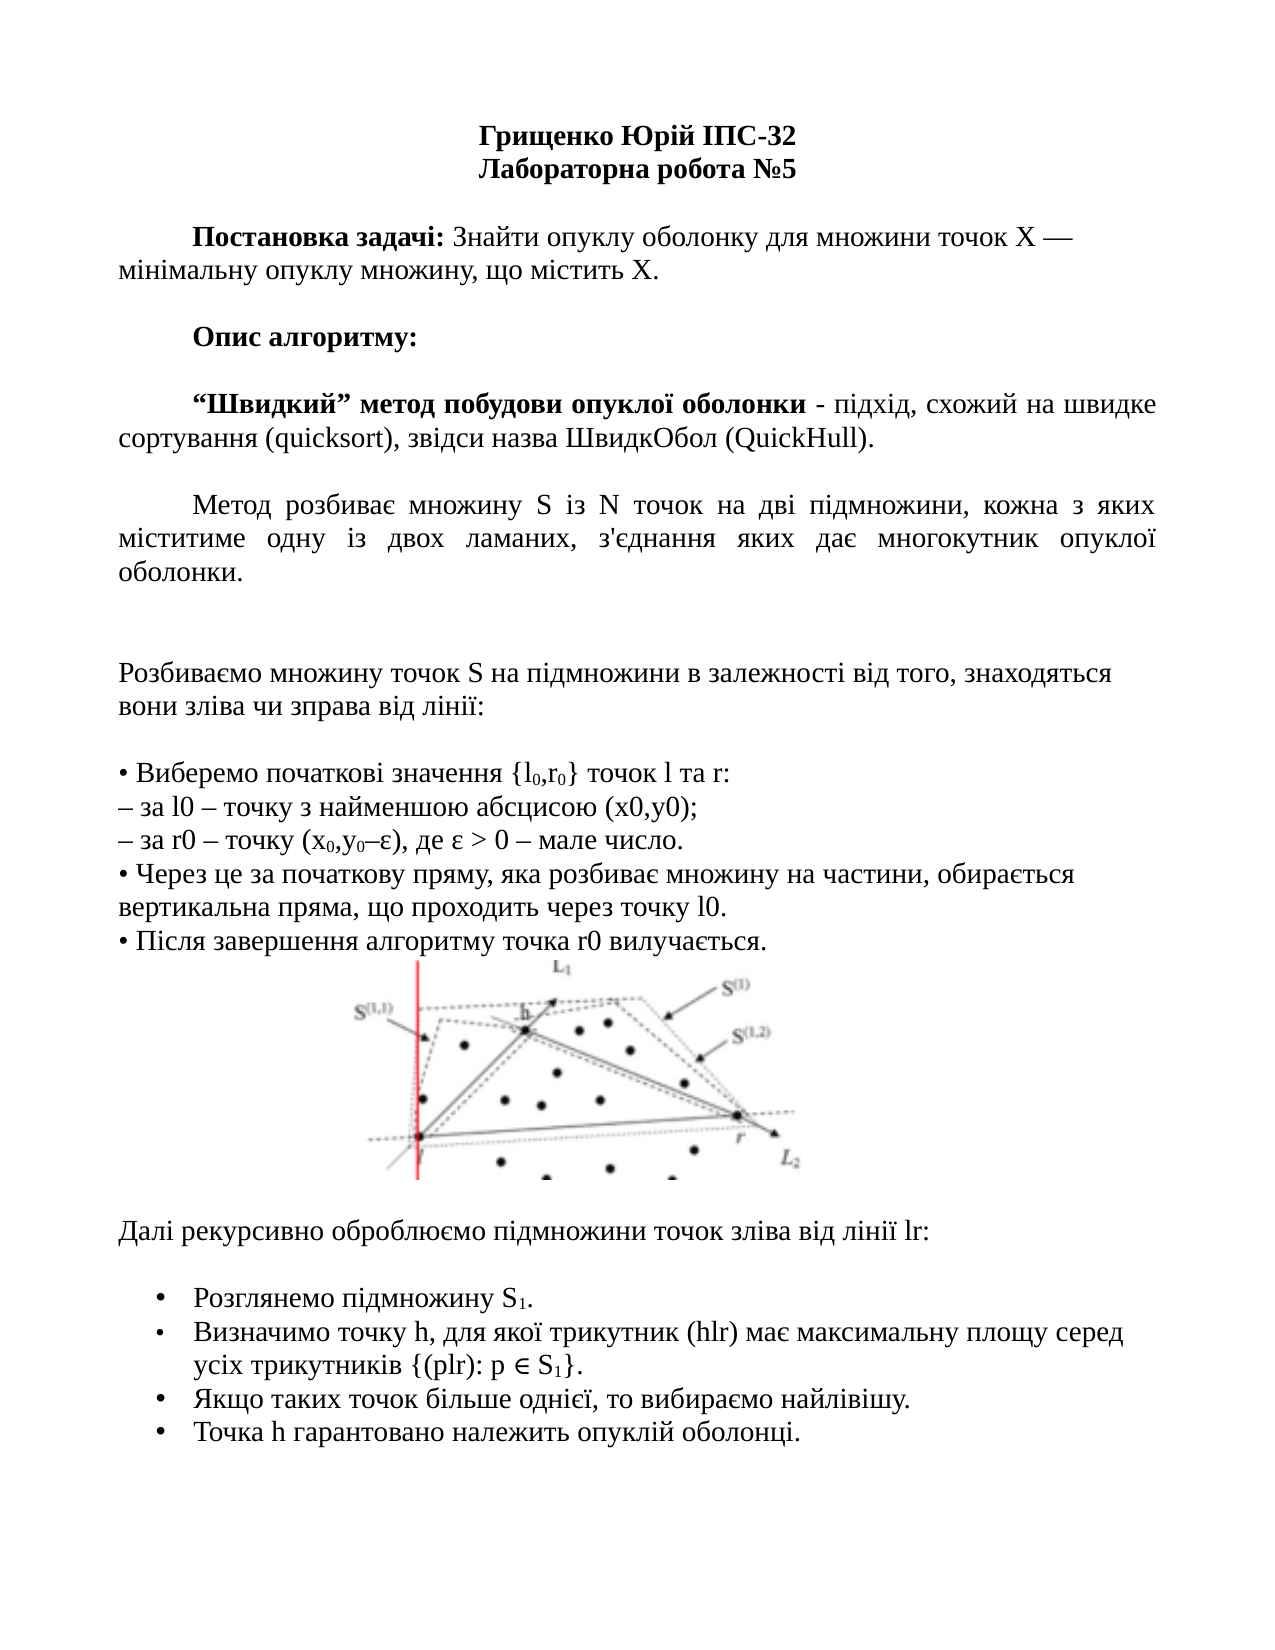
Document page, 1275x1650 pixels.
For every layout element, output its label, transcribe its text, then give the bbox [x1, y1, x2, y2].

text – за l0 – точку з найменшою абсцисою (x0,y0); [118, 789, 1157, 822]
picture [338, 960, 832, 1180]
list Точка h гарантовано належить опуклій оболонці. [156, 1414, 1157, 1448]
list Якщо таких точок більше однієї, то вибираємо найлівішу. [156, 1381, 1157, 1414]
list Визначимо точку h, для якої трикутник (hlr) має максимальну площу серед усіх трикутників {(plr): p ∈ S1}. [156, 1314, 1157, 1381]
text Розбиваємо множину точок S на підмножини в залежності від того, знаходяться вони зліва чи зправа від лінії: [118, 655, 1157, 722]
text Далі рекурсивно оброблюємо підмножини точок зліва від лінії lr: [118, 1213, 1157, 1246]
text • Після завершення алгоритму точка r0 вилучається. [118, 923, 1157, 957]
text Опис алгоритму: [118, 319, 1157, 353]
text Лабораторна робота №5 [118, 152, 1157, 185]
list Розглянемо підмножину S1. [156, 1280, 1157, 1314]
text Метод розбиває множину S із N точок на дві підмножини, кожна з яких міститиме одну із двох ламаних, з'єднання яких дає многокутник опуклої оболонки. [118, 487, 1157, 588]
text Постановка задачі: Знайти опуклу оболонку для множини точок Х — мінімальну опуклу множину, що містить Х. [118, 219, 1157, 286]
text • Виберемо початкові значення {l0,r0} точок l та r: [118, 755, 1157, 789]
text • Через це за початкову пряму, яка розбиває множину на частини, обирається вертикальна пряма, що проходить через точку l0. [118, 856, 1157, 923]
text “Швидкий” метод побудови опуклої оболонки - підхід, схожий на швидке сортування (quicksort), звідси назва ШвидкОбол (QuickHull). [118, 386, 1157, 453]
text – за r0 – точку (x0,y0–ε), де ε > 0 – мале число. [118, 822, 1157, 856]
text Грищенко Юрій ІПС-32 [118, 118, 1157, 152]
